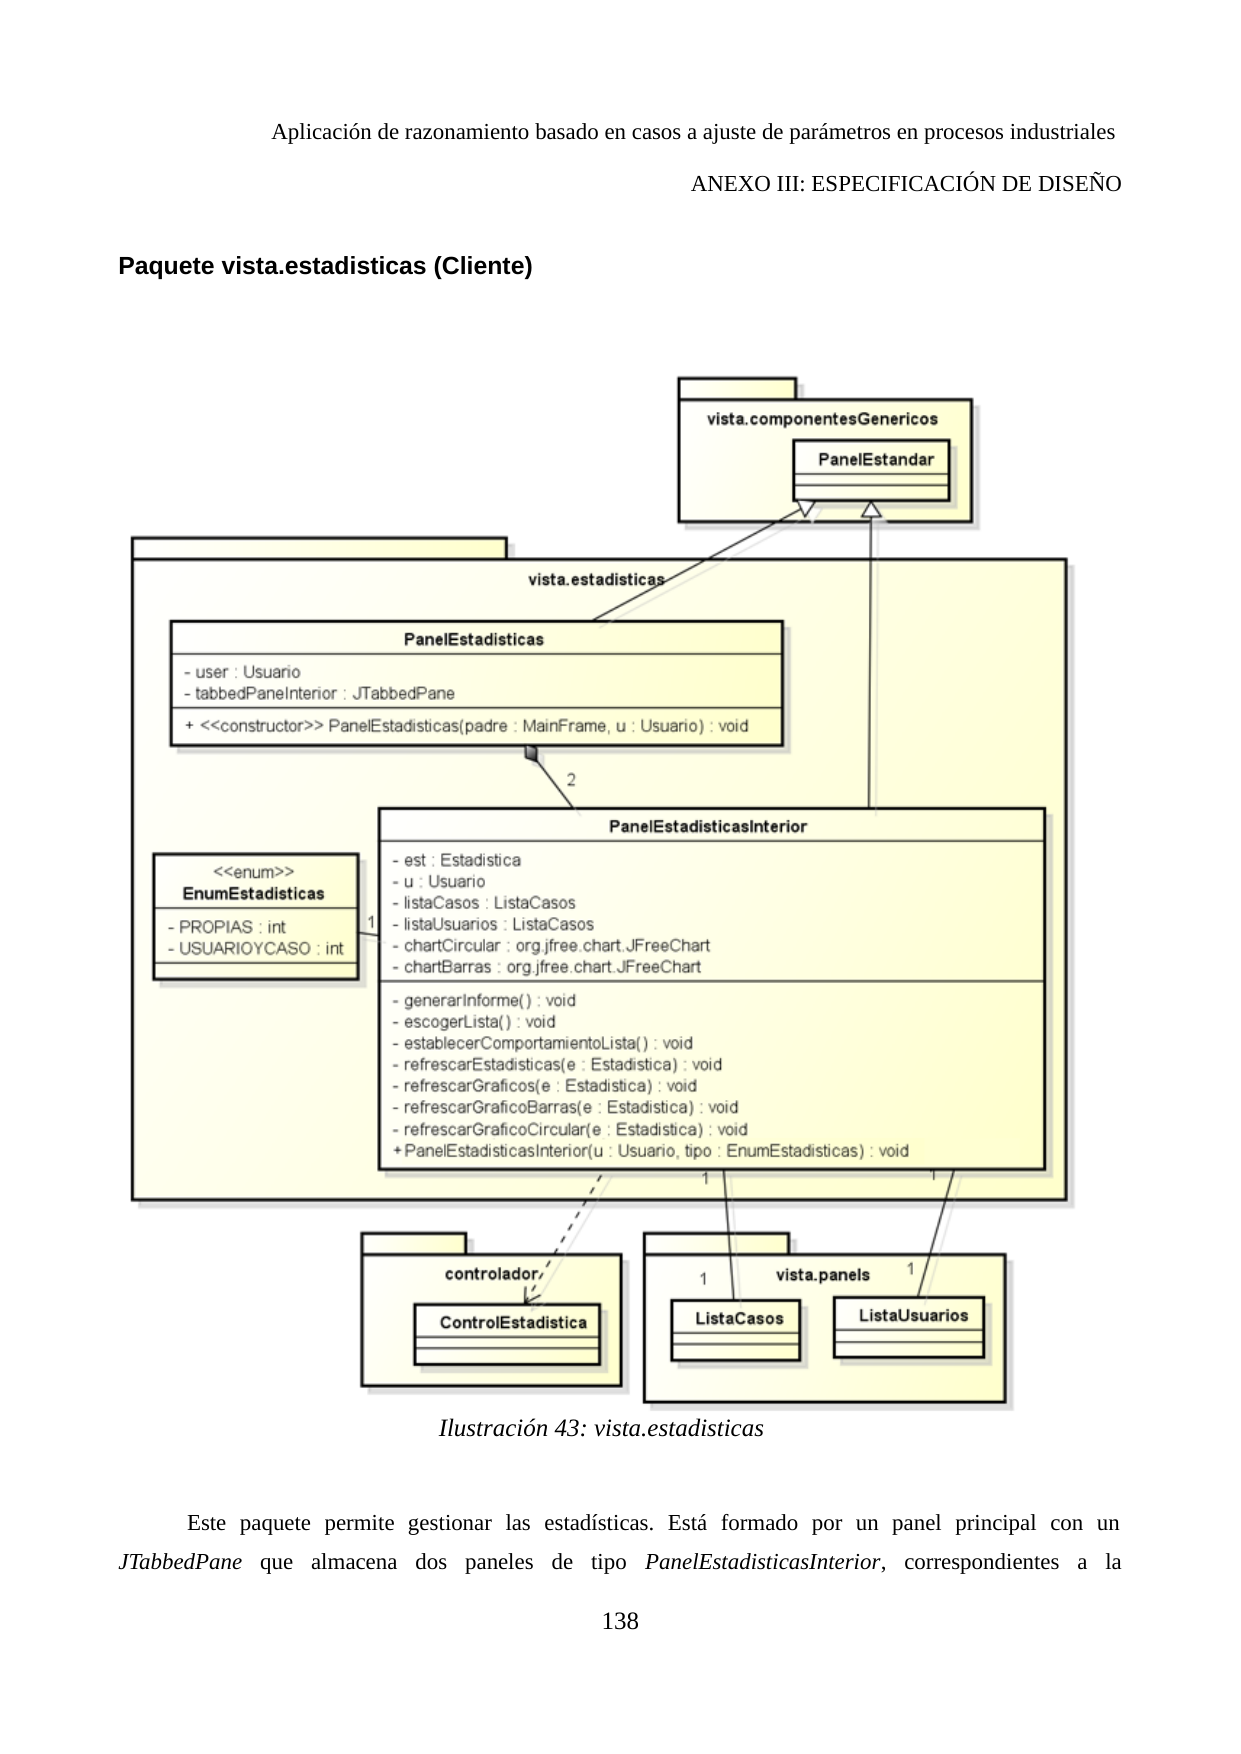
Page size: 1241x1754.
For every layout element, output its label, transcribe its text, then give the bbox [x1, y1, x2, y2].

subtitle [118, 1442, 1087, 1496]
list Ilustración 43: vista.estadisticas [118, 1414, 1087, 1442]
picture [118, 369, 1087, 1414]
subtitle Paquete vista.estadisticas (Cliente) [118, 251, 1122, 279]
subtitle [118, 332, 1087, 345]
text Este paquete permite gestionar las estadísticas. Está formado por un panel principal con un JTabbedPane que almacena dos paneles de tipo PanelEstadisticasInterior, correspondientes a la [118, 344, 1122, 1574]
list [118, 345, 1087, 369]
